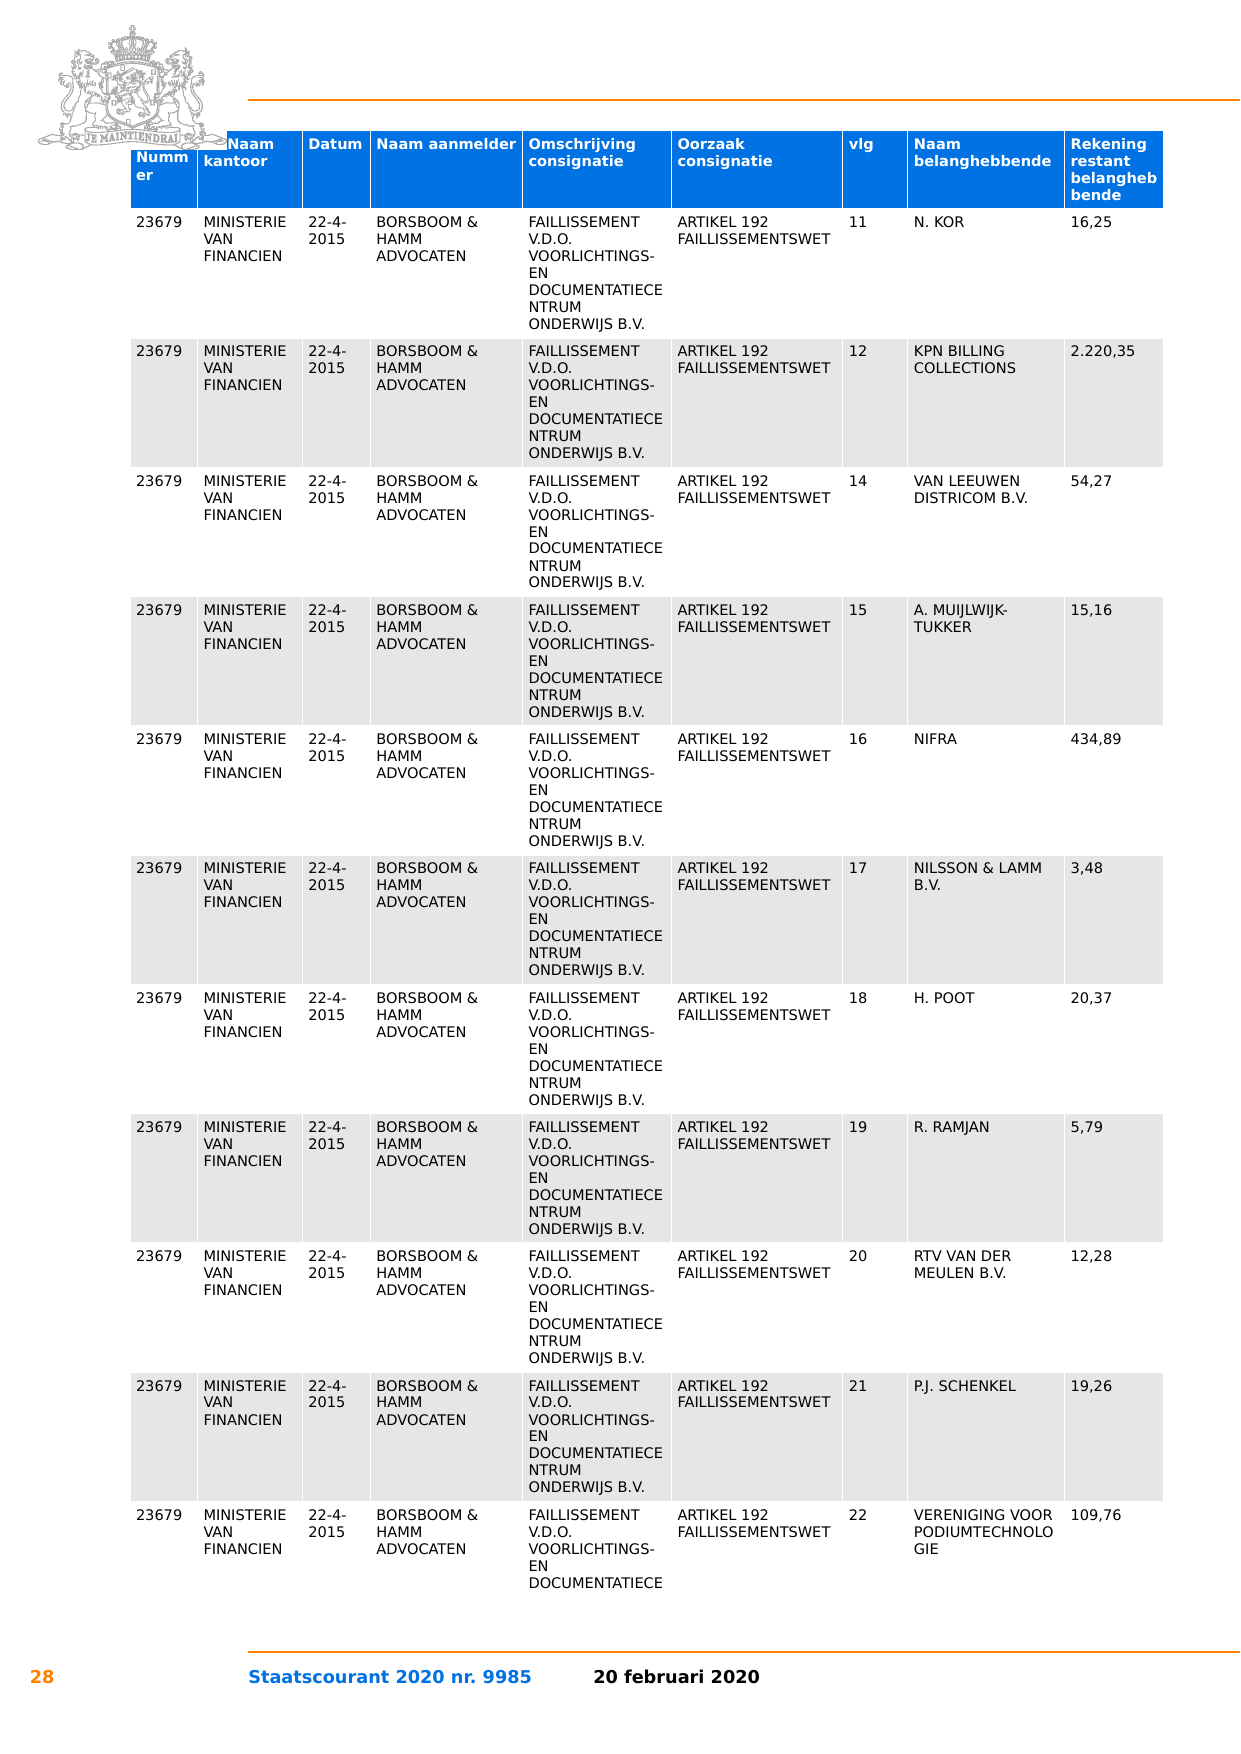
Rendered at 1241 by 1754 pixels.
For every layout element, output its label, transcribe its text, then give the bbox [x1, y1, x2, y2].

table_cell BORSBOOM & HAMM ADVOCATEN [371, 468, 522, 596]
table_cell 12,28 [1065, 1244, 1163, 1372]
table_cell 22 [843, 1502, 907, 1596]
table_cell 23679 [131, 339, 197, 467]
table_cell 14 [843, 468, 907, 596]
table_header Naam aanmelder [371, 131, 522, 208]
table_cell BORSBOOM & HAMM ADVOCATEN [371, 726, 522, 854]
table_cell RTV VAN DER MEULEN B.V. [908, 1244, 1064, 1372]
table_cell BORSBOOM & HAMM ADVOCATEN [371, 597, 522, 725]
table_cell MINISTERIE VAN FINANCIEN [198, 1244, 302, 1372]
table_cell MINISTERIE VAN FINANCIEN [198, 1502, 302, 1596]
table_cell BORSBOOM & HAMM ADVOCATEN [371, 856, 522, 984]
table_cell ARTIKEL 192 FAILLISSEMENTSWET [672, 1502, 842, 1596]
table_cell FAILLISSEMENT V.D.O. VOORLICHTINGS- EN DOCUMENTATIECENTRUM ONDERWIJS B.V. [523, 1244, 671, 1372]
table_cell 23679 [131, 468, 197, 596]
table_cell ARTIKEL 192 FAILLISSEMENTSWET [672, 1373, 842, 1501]
table_cell 22-4-2015 [303, 856, 370, 984]
table_cell BORSBOOM & HAMM ADVOCATEN [371, 339, 522, 467]
table_cell 22-4-2015 [303, 209, 370, 337]
table_cell MINISTERIE VAN FINANCIEN [198, 209, 302, 337]
table_cell ARTIKEL 192 FAILLISSEMENTSWET [672, 468, 842, 596]
table_cell KPN BILLING COLLECTIONS [908, 339, 1064, 467]
table_cell 18 [843, 985, 907, 1113]
table_cell BORSBOOM & HAMM ADVOCATEN [371, 1114, 522, 1242]
table_cell 16,25 [1065, 209, 1163, 337]
table_cell 16 [843, 726, 907, 854]
table_cell 12 [843, 339, 907, 467]
table_cell 15,16 [1065, 597, 1163, 725]
table_cell N. KOR [908, 209, 1064, 337]
table_header vlg [843, 131, 907, 208]
table_header Rekening restant belanghebbende [1065, 131, 1163, 208]
table_header Naam belanghebbende [908, 131, 1064, 208]
table_cell FAILLISSEMENT V.D.O. VOORLICHTINGS- EN DOCUMENTATIECENTRUM ONDERWIJS B.V. [523, 726, 671, 854]
table_cell H. POOT [908, 985, 1064, 1113]
table_header Naam kantoor [198, 131, 302, 208]
table_cell MINISTERIE VAN FINANCIEN [198, 985, 302, 1113]
table_cell ARTIKEL 192 FAILLISSEMENTSWET [672, 597, 842, 725]
table_cell MINISTERIE VAN FINANCIEN [198, 468, 302, 596]
table_cell MINISTERIE VAN FINANCIEN [198, 856, 302, 984]
table_cell 20 [843, 1244, 907, 1372]
table_cell MINISTERIE VAN FINANCIEN [198, 1114, 302, 1242]
table_cell ARTIKEL 192 FAILLISSEMENTSWET [672, 856, 842, 984]
table_cell 2.220,35 [1065, 339, 1163, 467]
table_cell FAILLISSEMENT V.D.O. VOORLICHTINGS- EN DOCUMENTATIECENTRUM ONDERWIJS B.V. [523, 468, 671, 596]
table_cell NIFRA [908, 726, 1064, 854]
table_cell MINISTERIE VAN FINANCIEN [198, 726, 302, 854]
table_cell 22-4-2015 [303, 468, 370, 596]
table_cell BORSBOOM & HAMM ADVOCATEN [371, 1373, 522, 1501]
table_cell ARTIKEL 192 FAILLISSEMENTSWET [672, 985, 842, 1113]
table_cell 23679 [131, 1502, 197, 1596]
table_cell ARTIKEL 192 FAILLISSEMENTSWET [672, 209, 842, 337]
table_cell 434,89 [1065, 726, 1163, 854]
table_cell VERENIGING VOOR PODIUMTECHNOLOGIE [908, 1502, 1064, 1596]
table_cell 22-4-2015 [303, 1502, 370, 1596]
table_cell BORSBOOM & HAMM ADVOCATEN [371, 985, 522, 1113]
table_cell VAN LEEUWEN DISTRICOM B.V. [908, 468, 1064, 596]
table_header Omschrijving consignatie [523, 131, 671, 208]
table_cell 19 [843, 1114, 907, 1242]
table_cell BORSBOOM & HAMM ADVOCATEN [371, 1502, 522, 1596]
table_cell 11 [843, 209, 907, 337]
table_cell ARTIKEL 192 FAILLISSEMENTSWET [672, 726, 842, 854]
table_cell FAILLISSEMENT V.D.O. VOORLICHTINGS- EN DOCUMENTATIECENTRUM ONDERWIJS B.V. [523, 985, 671, 1113]
table_cell 23679 [131, 726, 197, 854]
table_cell 15 [843, 597, 907, 725]
table_cell R. RAMJAN [908, 1114, 1064, 1242]
table_cell 54,27 [1065, 468, 1163, 596]
table_cell 17 [843, 856, 907, 984]
table_cell 19,26 [1065, 1373, 1163, 1501]
table_cell ARTIKEL 192 FAILLISSEMENTSWET [672, 1244, 842, 1372]
table_header Datum [303, 131, 370, 208]
table_cell FAILLISSEMENT V.D.O. VOORLICHTINGS- EN DOCUMENTATIECENTRUM ONDERWIJS B.V. [523, 1114, 671, 1242]
table_cell FAILLISSEMENT V.D.O. VOORLICHTINGS- EN DOCUMENTATIECENTRUM ONDERWIJS B.V. [523, 209, 671, 337]
table_cell 109,76 [1065, 1502, 1163, 1596]
table_cell 5,79 [1065, 1114, 1163, 1242]
table_cell FAILLISSEMENT V.D.O. VOORLICHTINGS- EN DOCUMENTATIECENTRUM ONDERWIJS B.V. [523, 856, 671, 984]
table_cell 20,37 [1065, 985, 1163, 1113]
table_cell 22-4-2015 [303, 339, 370, 467]
table_header Nummer [131, 150, 197, 208]
table_cell 23679 [131, 1373, 197, 1501]
table_cell 23679 [131, 209, 197, 337]
table_cell BORSBOOM & HAMM ADVOCATEN [371, 1244, 522, 1372]
table_cell 22-4-2015 [303, 726, 370, 854]
table_cell ARTIKEL 192 FAILLISSEMENTSWET [672, 339, 842, 467]
table_cell 3,48 [1065, 856, 1163, 984]
table_cell 23679 [131, 985, 197, 1113]
table_cell 22-4-2015 [303, 1373, 370, 1501]
table_cell 22-4-2015 [303, 985, 370, 1113]
table_cell MINISTERIE VAN FINANCIEN [198, 597, 302, 725]
table_cell MINISTERIE VAN FINANCIEN [198, 339, 302, 467]
table_cell NILSSON & LAMM B.V. [908, 856, 1064, 984]
table_cell 23679 [131, 1244, 197, 1372]
table_cell ARTIKEL 192 FAILLISSEMENTSWET [672, 1114, 842, 1242]
table_cell BORSBOOM & HAMM ADVOCATEN [371, 209, 522, 337]
table_cell P.J. SCHENKEL [908, 1373, 1064, 1501]
table_cell 22-4-2015 [303, 597, 370, 725]
table_cell FAILLISSEMENT V.D.O. VOORLICHTINGS- EN DOCUMENTATIECENTRUM ONDERWIJS B.V. [523, 339, 671, 467]
table_cell FAILLISSEMENT V.D.O. VOORLICHTINGS- EN DOCUMENTATIECE [523, 1502, 671, 1596]
table_header Oorzaak consignatie [672, 131, 842, 208]
table_cell 23679 [131, 856, 197, 984]
table_cell FAILLISSEMENT V.D.O. VOORLICHTINGS- EN DOCUMENTATIECENTRUM ONDERWIJS B.V. [523, 597, 671, 725]
picture [38, 25, 227, 150]
table_cell 23679 [131, 1114, 197, 1242]
table_cell MINISTERIE VAN FINANCIEN [198, 1373, 302, 1501]
table_cell 21 [843, 1373, 907, 1501]
table_cell A. MUIJLWIJK-TUKKER [908, 597, 1064, 725]
table_cell 22-4-2015 [303, 1244, 370, 1372]
table_cell 23679 [131, 597, 197, 725]
table_cell 22-4-2015 [303, 1114, 370, 1242]
table_cell FAILLISSEMENT V.D.O. VOORLICHTINGS- EN DOCUMENTATIECENTRUM ONDERWIJS B.V. [523, 1373, 671, 1501]
